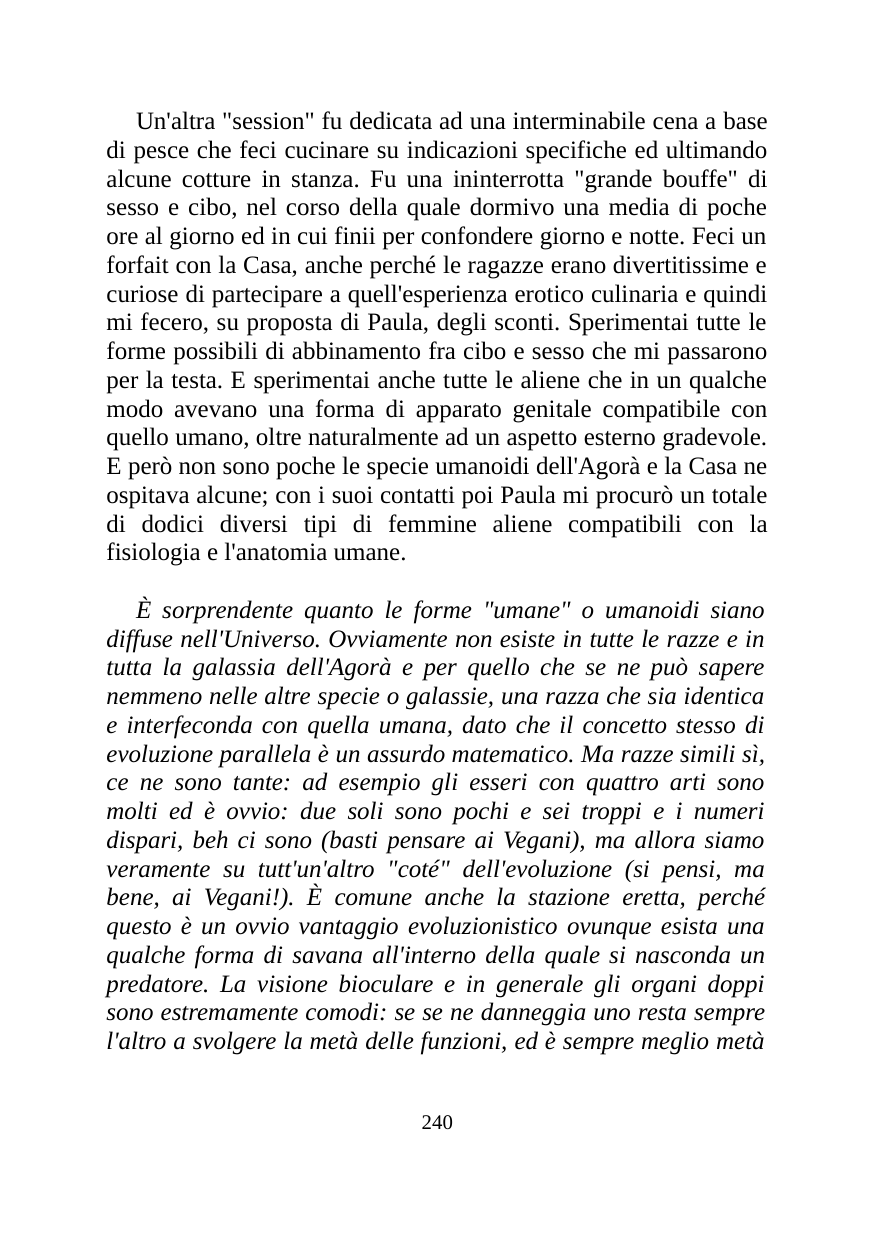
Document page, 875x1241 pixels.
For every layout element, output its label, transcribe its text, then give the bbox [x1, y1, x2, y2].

text È sorprendente quanto le forme "umane" o umanoidi siano diffuse nell'Universo. Ovviamente non esiste in tutte le razze e in tutta la galassia dell'Agorà e per quello che se ne può sapere nemmeno nelle altre specie o galassie, una razza che sia identica e interfeconda con quella umana, dato che il concetto stesso di evoluzione parallela è un assurdo matematico. Ma razze simili sì, ce ne sono tante: ad esempio gli esseri con quattro arti sono molti ed è ovvio: due soli sono pochi e sei troppi e i numeri dispari, beh ci sono (basti pensare ai Vegani), ma allora siamo veramente su tutt'un'altro "coté" dell'evoluzione (si pensi, ma bene, ai Vegani!). È comune anche la stazione eretta, perché questo è un ovvio vantaggio evoluzionistico ovunque esista una qualche forma di savana all'interno della quale si nasconda un predatore. La visione bioculare e in generale gli organi doppi sono estremamente comodi: se se ne danneggia uno resta sempre l'altro a svolgere la metà delle funzioni, ed è sempre meglio metà [106, 595, 768, 1055]
text Un'altra "session" fu dedicata ad una interminabile cena a base di pesce che feci cucinare su indicazioni specifiche ed ultimando alcune cotture in stanza. Fu una ininterrotta "grande bouffe" di sesso e cibo, nel corso della quale dormivo una media di poche ore al giorno ed in cui finii per confondere giorno e notte. Feci un forfait con la Casa, anche perché le ragazze erano divertitissime e curiose di partecipare a quell'esperienza erotico culinaria e quindi mi fecero, su proposta di Paula, degli sconti. Sperimentai tutte le forme possibili di abbinamento fra cibo e sesso che mi passarono per la testa. E sperimentai anche tutte le aliene che in un qualche modo avevano una forma di apparato genitale compatibile con quello umano, oltre naturalmente ad un aspetto esterno gradevole. E però non sono poche le specie umanoidi dell'Agorà e la Casa ne ospitava alcune; con i suoi contatti poi Paula mi procurò un totale di dodici diversi tipi di femmine aliene compatibili con la fisiologia e l'anatomia umane. [106, 106, 768, 566]
